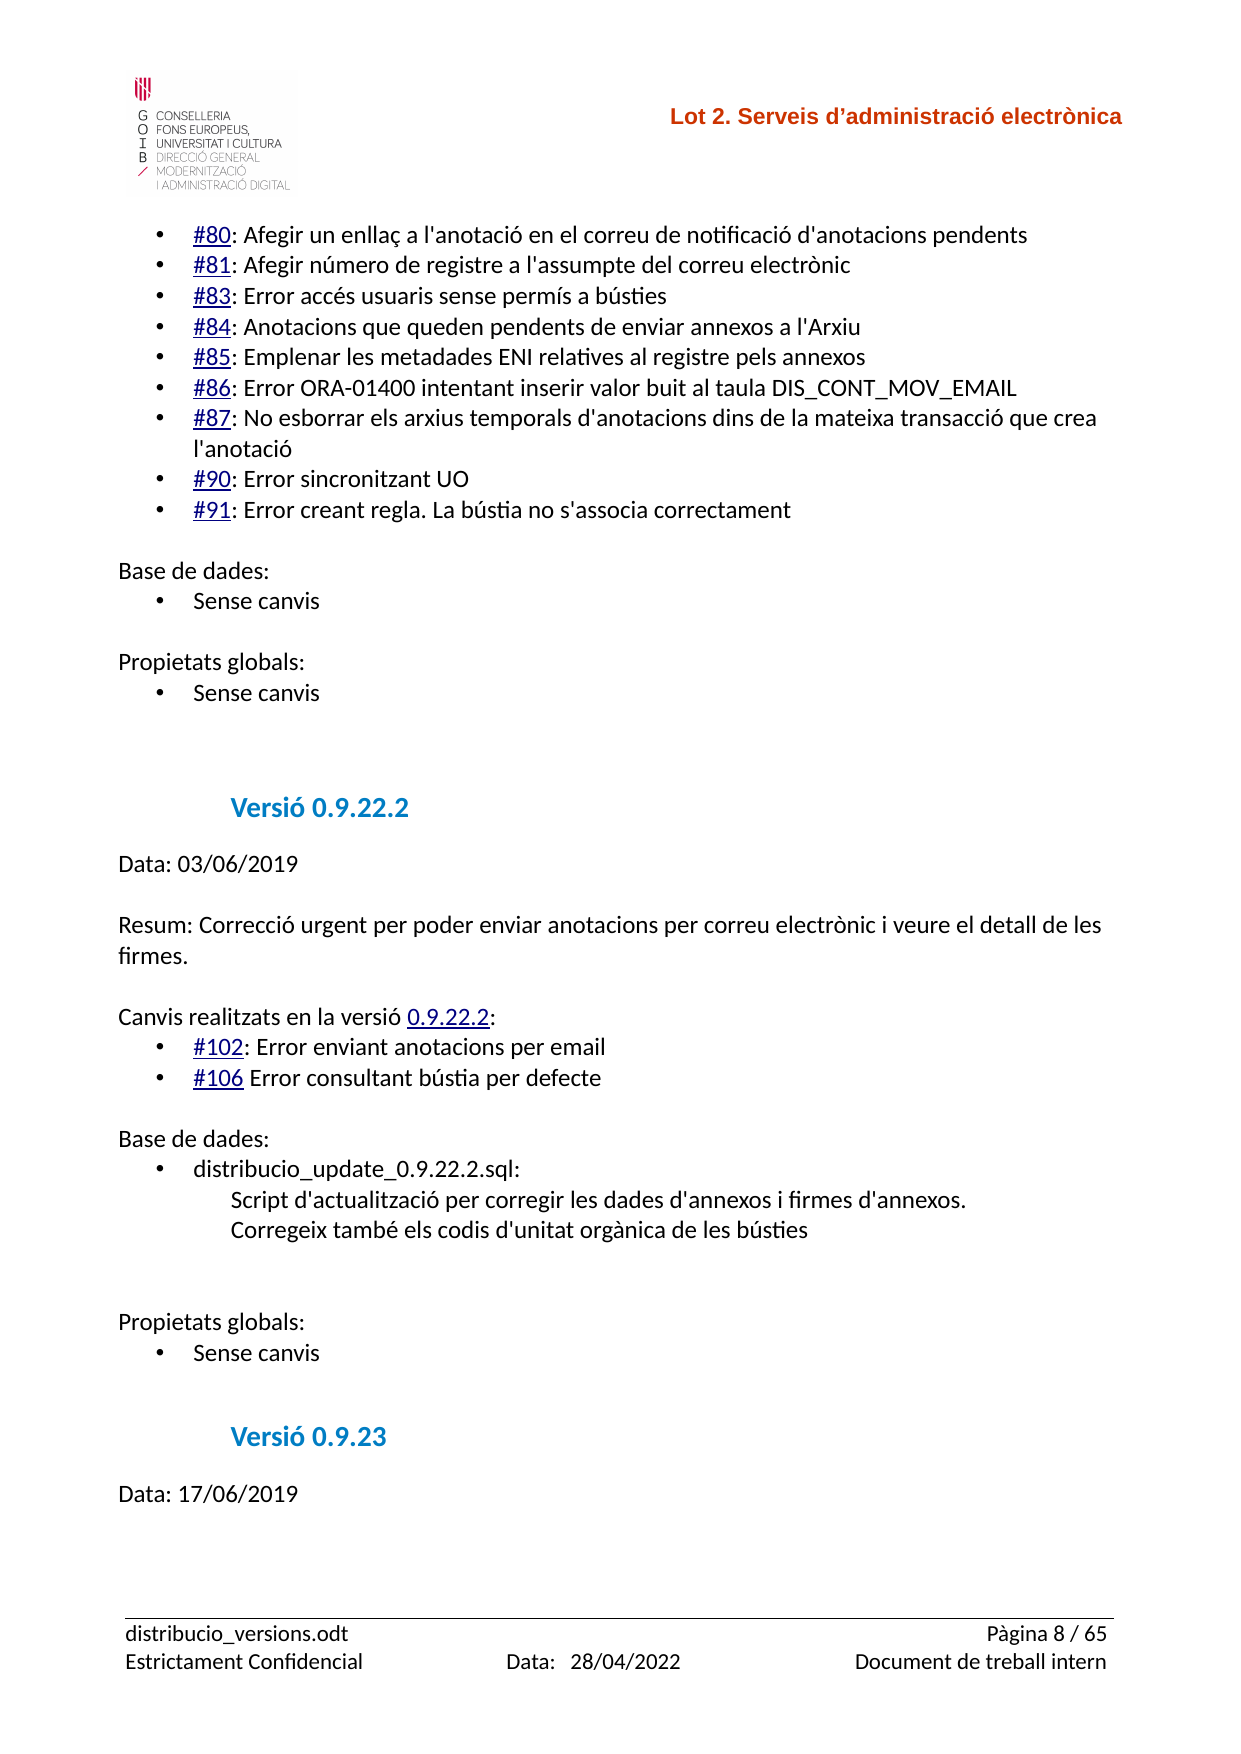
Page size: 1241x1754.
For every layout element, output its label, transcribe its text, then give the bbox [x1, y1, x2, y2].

list Corregeix també els codis d'unitat orgànica de les bústies [193, 1215, 1122, 1245]
picture [126, 70, 299, 197]
list #102: Error enviant anotacions per email [156, 1032, 1122, 1062]
subtitle Versió 0.9.23 [153, 1418, 1122, 1454]
list Sense canvis [156, 585, 1122, 616]
list #87: No esborrar els arxius temporals d'anotacions dins de la mateixa transacció que crea l'anotació [156, 402, 1122, 463]
list Sense canvis [156, 677, 1122, 707]
text Base de dades: [118, 555, 1122, 585]
list #85: Emplenar les metadades ENI relatives al registre pels annexos [156, 341, 1122, 372]
list #90: Error sincronitzant UO [156, 463, 1122, 494]
list Script d'actualització per corregir les dades d'annexos i firmes d'annexos. [193, 1184, 1122, 1215]
text Resum: Correcció urgent per poder enviar anotacions per correu electrònic i veure el detall de les firmes. [118, 909, 1122, 971]
list distribucio_update_0.9.22.2.sql: [156, 1154, 1122, 1184]
list #91: Error creant regla. La bústia no s'associa correctament [156, 494, 1122, 524]
list #86: Error ORA-01400 intentant inserir valor buit al taula DIS_CONT_MOV_EMAIL [156, 372, 1122, 402]
text Propietats globals: [118, 1306, 1122, 1337]
list #84: Anotacions que queden pendents de enviar annexos a l'Arxiu [156, 311, 1122, 341]
list #80: Afegir un enllaç a l'anotació en el correu de notificació d'anotacions pendents [156, 219, 1122, 250]
subtitle Versió 0.9.22.2 [153, 789, 1122, 825]
text Base de dades: [118, 1123, 1122, 1154]
text Canvis realitzats en la versió 0.9.22.2: [118, 1001, 1122, 1032]
text Data: 03/06/2019 [118, 848, 1122, 879]
text Propietats globals: [118, 646, 1122, 677]
list #81: Afegir número de registre a l'assumpte del correu electrònic [156, 250, 1122, 280]
list #83: Error accés usuaris sense permís a bústies [156, 280, 1122, 311]
list #106 Error consultant bústia per defecte [156, 1062, 1122, 1093]
text Data: 17/06/2019 [118, 1478, 1122, 1508]
list Sense canvis [156, 1337, 1122, 1367]
